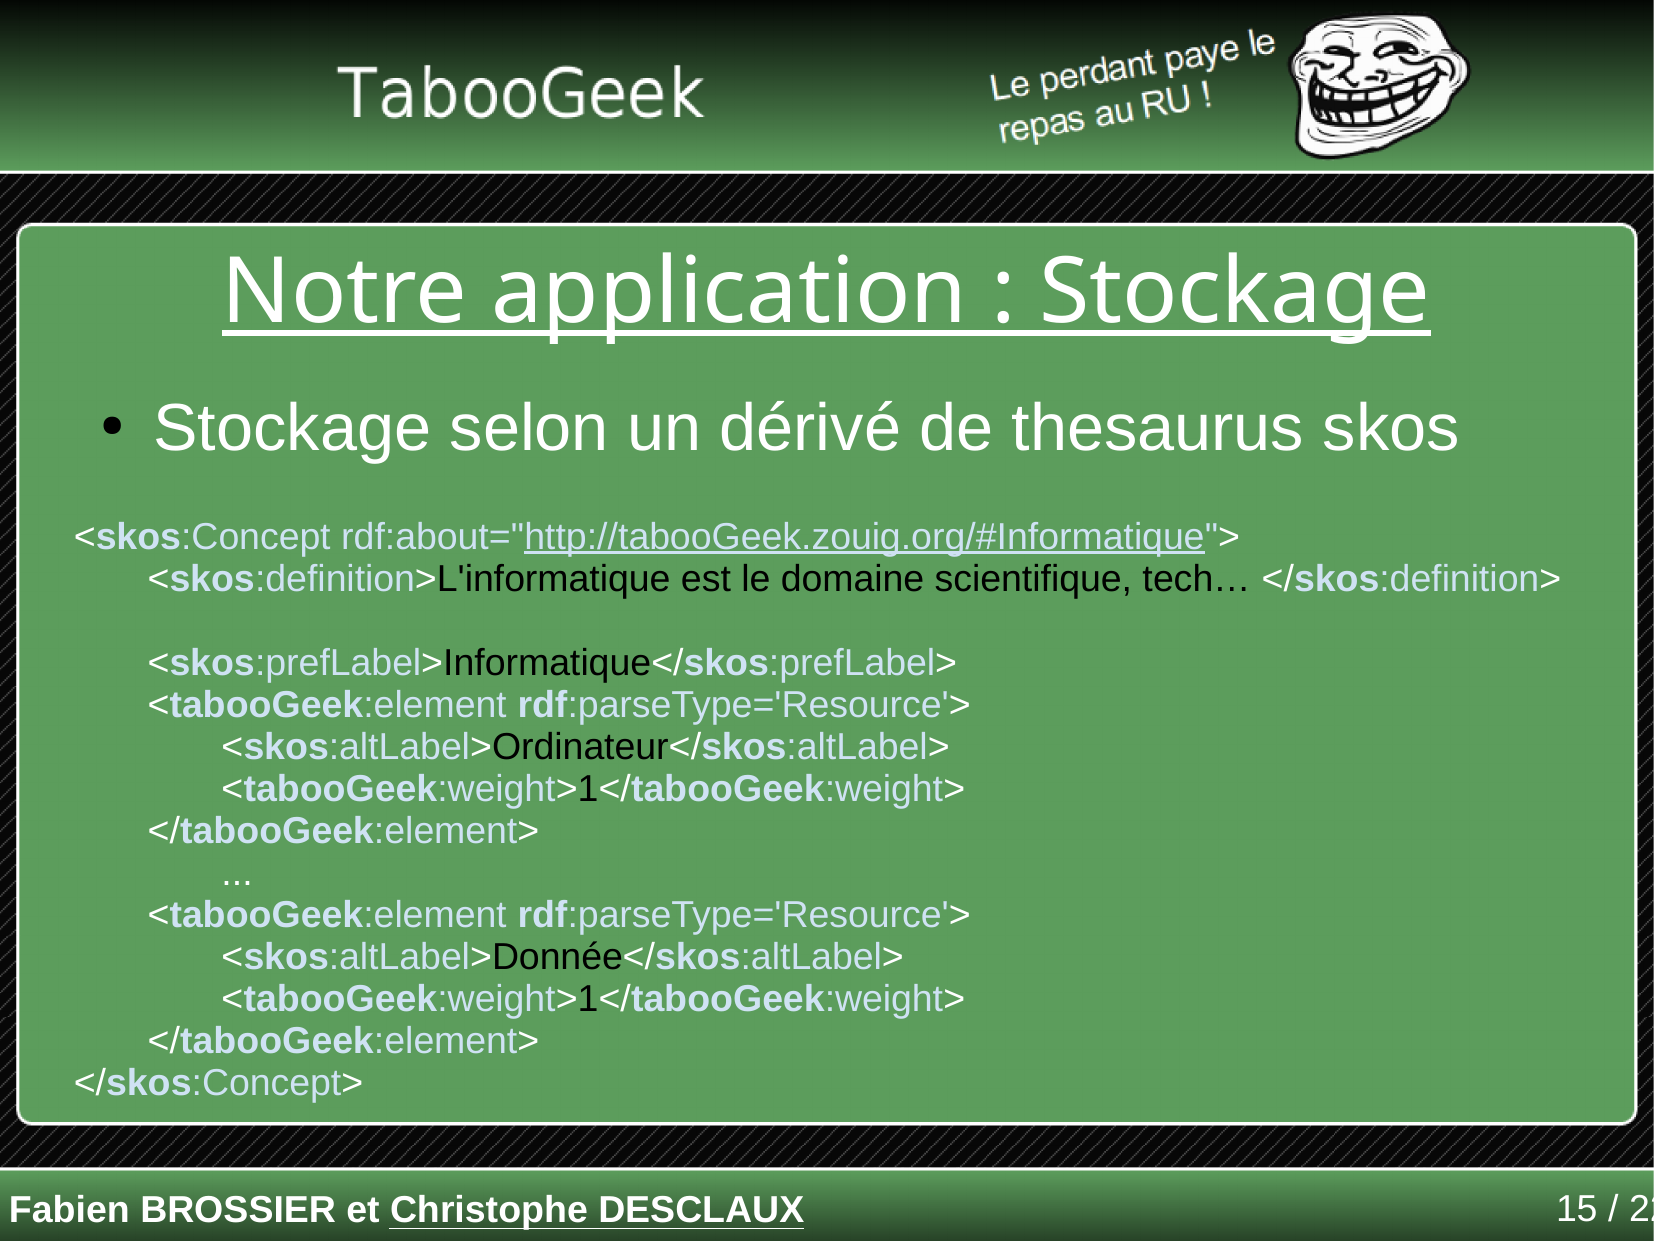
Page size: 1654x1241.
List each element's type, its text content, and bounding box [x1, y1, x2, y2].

title Notre application : Stockage [35, 213, 1619, 362]
text_box <skos:Concept rdf:about="http://tabooGeek.zouig.org/#Informatique"> <skos:definition>L'informatique est le domaine scientifique, tech… </skos:definition> <skos:prefLabel>Informatique</skos:prefLabel> <tabooGeek:element rdf:parseType='Resource'> <skos:altLabel>Ordinateur</skos:altLabel> <tabooGeek:weight>1</tabooGeek:weight> </tabooGeek:element> ... <tabooGeek:element rdf:parseType='Resource'> <skos:altLabel>Donnée</skos:altLabel> <tabooGeek:weight>1</tabooGeek:weight> </tabooGeek:element> </skos:Concept> [59, 507, 1620, 1111]
picture [0, 0, 1654, 1241]
list Stockage selon un dérivé de thesaurus skos [82, 389, 1571, 507]
